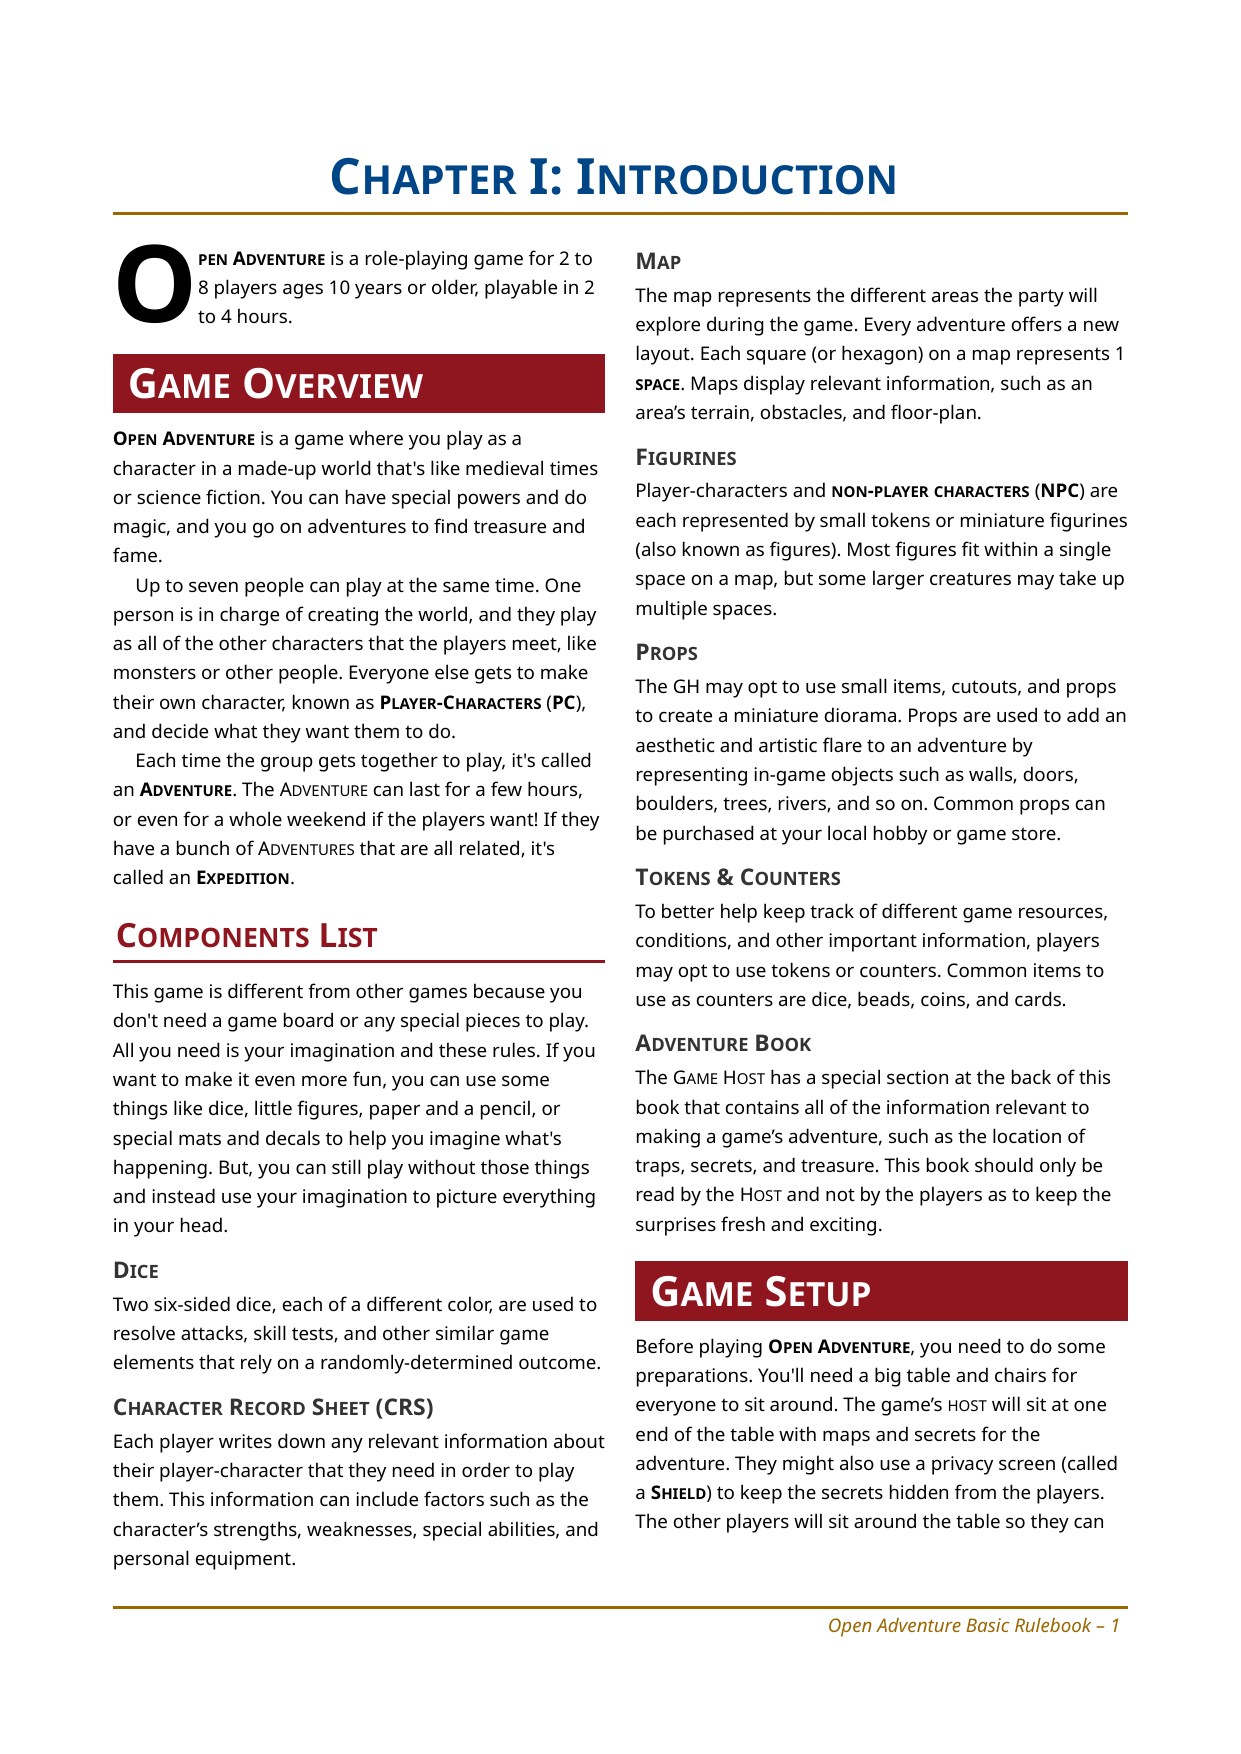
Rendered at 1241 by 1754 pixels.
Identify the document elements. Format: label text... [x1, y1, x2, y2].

text Each player writes down any relevant information about their player-character that they need in order to play them. This information can include factors such as the character’s strengths, weaknesses, special abilities, and personal equipment. [113, 1428, 605, 1571]
text Before playing Open Adventure, you need to do some preparations. You'll need a big table and chairs for everyone to sit around. The game’s host will sit at one end of the table with maps and secrets for the adventure. They might also use a privacy screen (called a Shield) to keep the secrets hidden from the players. The other players will sit around the table so they can [635, 1333, 1128, 1534]
subtitle Adventure Book [635, 1027, 1128, 1059]
subtitle Character Record Sheet (CRS) [113, 1391, 605, 1422]
text Open Adventure is a game where you play as a character in a made-up world that's like medieval times or science fiction. You can have special powers and do magic, and you go on adventures to find treasure and fame. [113, 426, 605, 568]
text Two six-sided dice, each of a different color, are used to resolve attacks, skill tests, and other similar game elements that rely on a randomly-determined outcome. [113, 1291, 605, 1375]
subtitle Components List [113, 909, 605, 960]
subtitle Game Setup [635, 1261, 1128, 1321]
text Each time the group gets together to play, it's called an Adventure. The Adventure can last for a few hours, or even for a whole weekend if the players want! If they have a bunch of Adventures that are all related, it's called an Expedition. [113, 747, 605, 890]
subtitle Props [635, 636, 1128, 667]
subtitle Game Overview [113, 354, 605, 413]
text The Game Host has a special section at the back of this book that contains all of the information relevant to making a game’s adventure, such as the location of traps, secrets, and treasure. This book should only be read by the Host and not by the players as to keep the surprises fresh and exciting. [635, 1065, 1128, 1237]
text Up to seven people can play at the same time. One person is in charge of creating the world, and they play as all of the other characters that the players meet, like monsters or other people. Everyone else gets to make their own character, known as Player-Characters (PC), and decide what they want them to do. [113, 572, 605, 744]
text The map represents the different areas the party will explore during the game. Every adventure offers a new layout. Each square (or hexagon) on a map represents 1 space. Maps display relevant information, such as an area’s terrain, obstacles, and floor-plan. [635, 282, 1128, 425]
subtitle Tokens & Counters [635, 861, 1128, 892]
subtitle Map [635, 245, 1128, 276]
subtitle Figurines [635, 441, 1128, 472]
text This game is different from other games because you don't need a game board or any special pieces to play. All you need is your imagination and these rules. If you want to make it even more fun, you can use some things like dice, little figures, paper and a pencil, or special mats and decals to help you imagine what's happening. But, you can still play without those things and instead use your imagination to picture everything in your head. [113, 978, 605, 1238]
text To better help keep track of different game resources, conditions, and other important information, players may opt to use tokens or counters. Common items to use as counters are dice, beads, coins, and cards. [635, 898, 1128, 1012]
subtitle Dice [113, 1254, 605, 1285]
text Player-characters and non-player characters (NPC) are each represented by small tokens or miniature figurines (also known as figures). Most figures fit within a single space on a map, but some larger creatures may take up multiple spaces. [635, 478, 1128, 620]
text The GH may opt to use small items, cutouts, and props to create a miniature diorama. Props are used to add an aesthetic and artistic flare to an adventure by representing in-game objects such as walls, doors, boulders, trees, rivers, and so on. Common props can be purchased at your local hobby or game store. [635, 673, 1128, 845]
text Open Adventure is a role-playing game for 2 to 8 players ages 10 years or older, playable in 2 to 4 hours. [113, 245, 605, 329]
